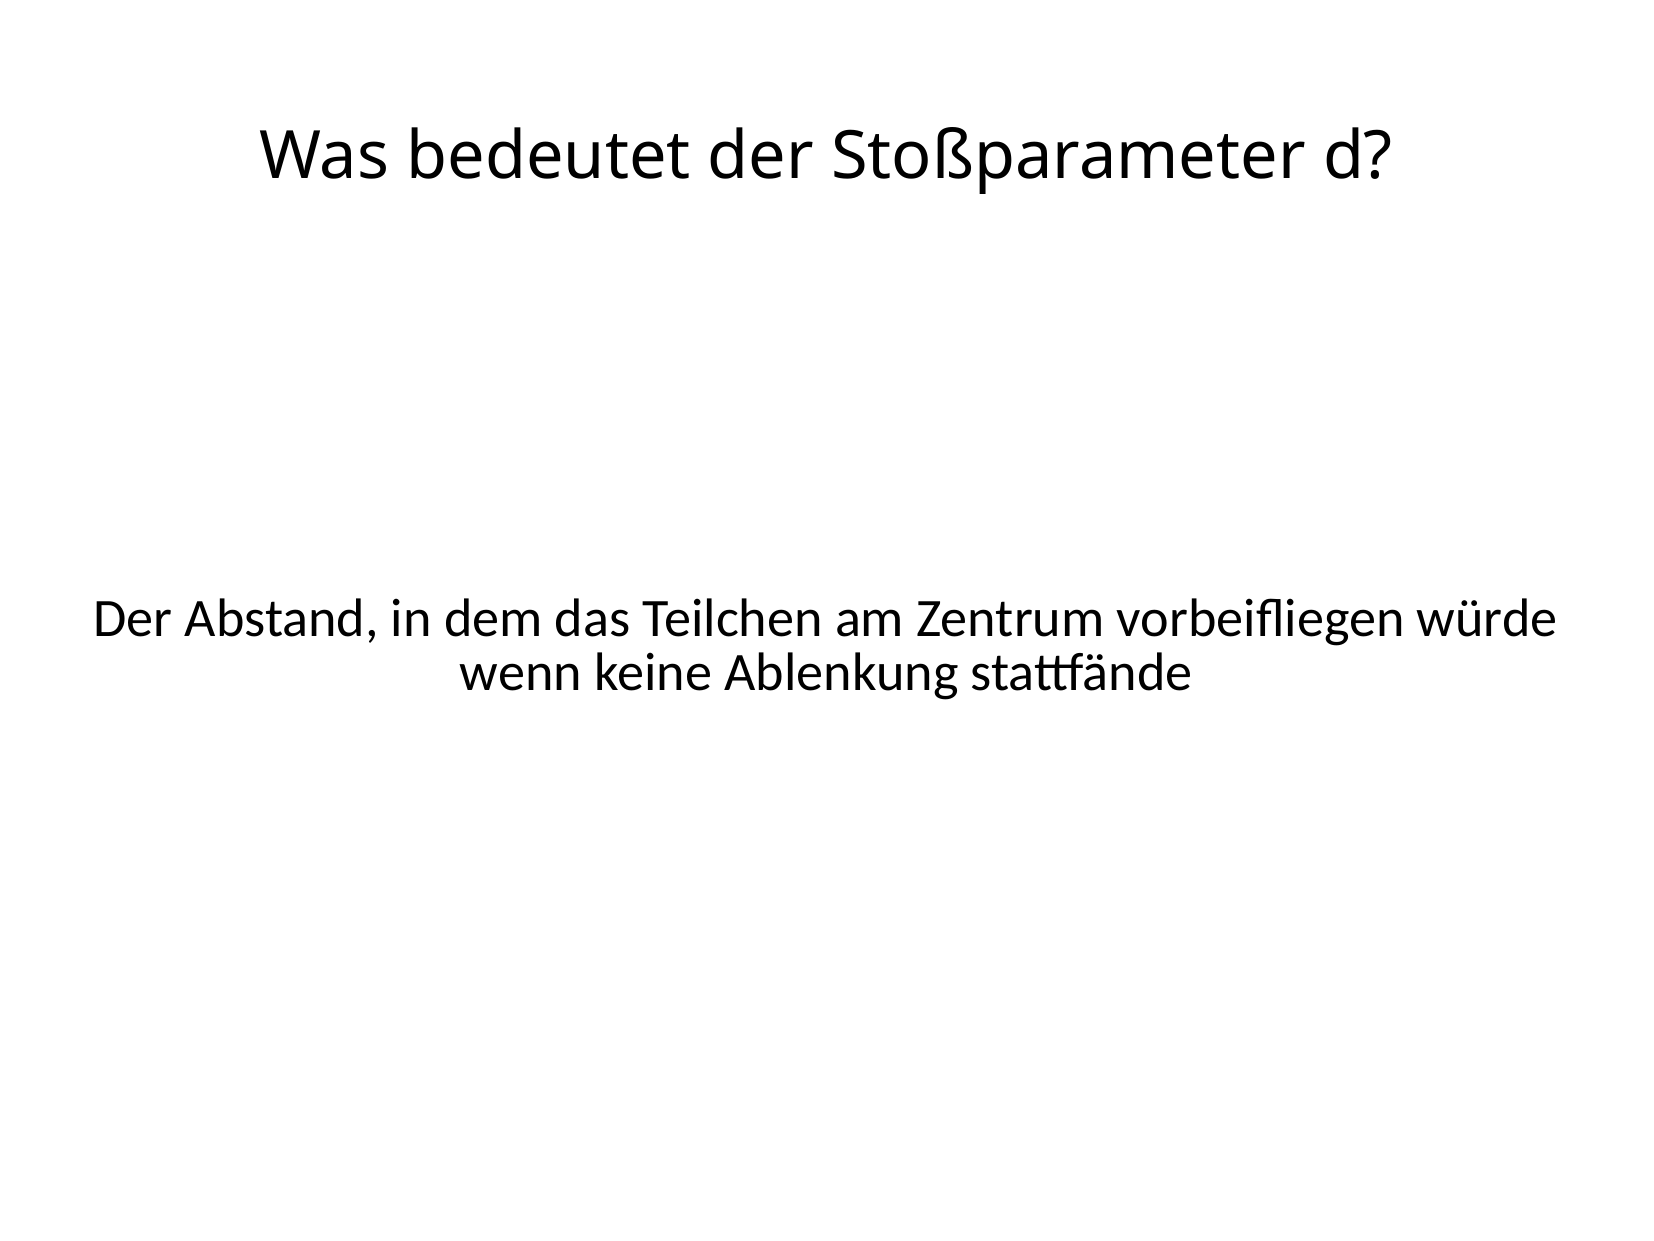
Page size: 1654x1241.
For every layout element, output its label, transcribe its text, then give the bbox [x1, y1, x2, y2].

subtitle Der Abstand, in dem das Teilchen am Zentrum vorbeifliegen würde wenn keine Ablenkung stattfände [82, 290, 1571, 1010]
title Was bedeutet der Stoßparameter d? [82, 49, 1571, 257]
